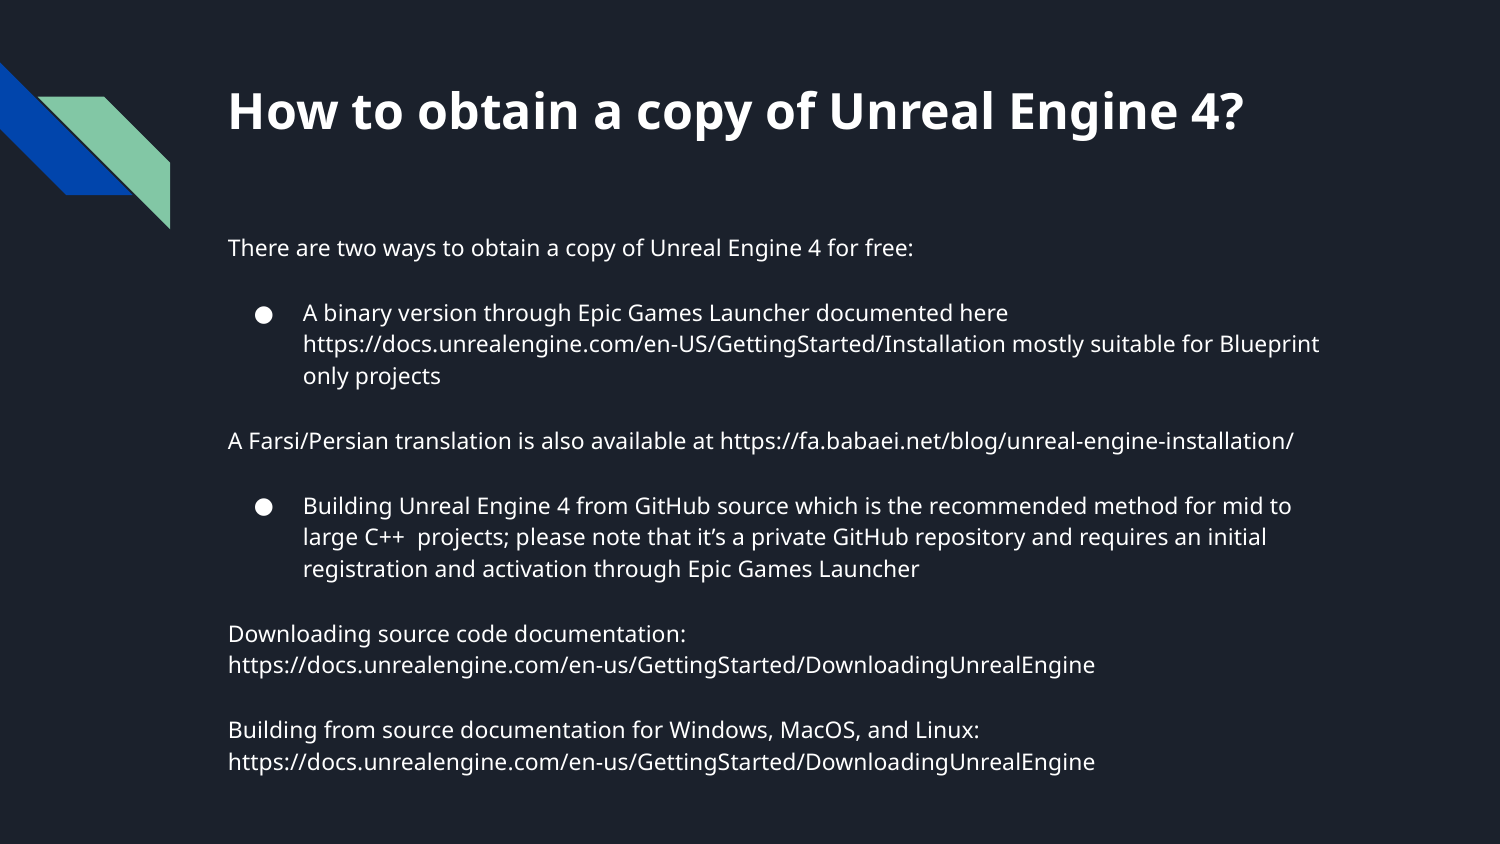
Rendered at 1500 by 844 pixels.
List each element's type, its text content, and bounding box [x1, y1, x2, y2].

title How to obtain a copy of Unreal Engine 4? [212, 64, 1368, 214]
list There are two ways to obtain a copy of Unreal Engine 4 for free: A binary version through Epic Games Launcher documented here https://docs.unrealengine.com/en-US/GettingStarted/Installation mostly suitable for Blueprint only projects A Farsi/Persian translation is also available at https://fa.babaei.net/blog/unreal-engine-installation/ Building Unreal Engine 4 from GitHub source which is the recommended method for mid to large C++ projects; please note that it’s a private GitHub repository and requires an initial registration and activation through Epic Games Launcher Downloading source code documentation: https://docs.unrealengine.com/en-us/GettingStarted/DownloadingUnrealEngine Building from source documentation for Windows, MacOS, and Linux: https://docs.unrealengine.com/en-us/GettingStarted/DownloadingUnrealEngine [212, 214, 1368, 735]
